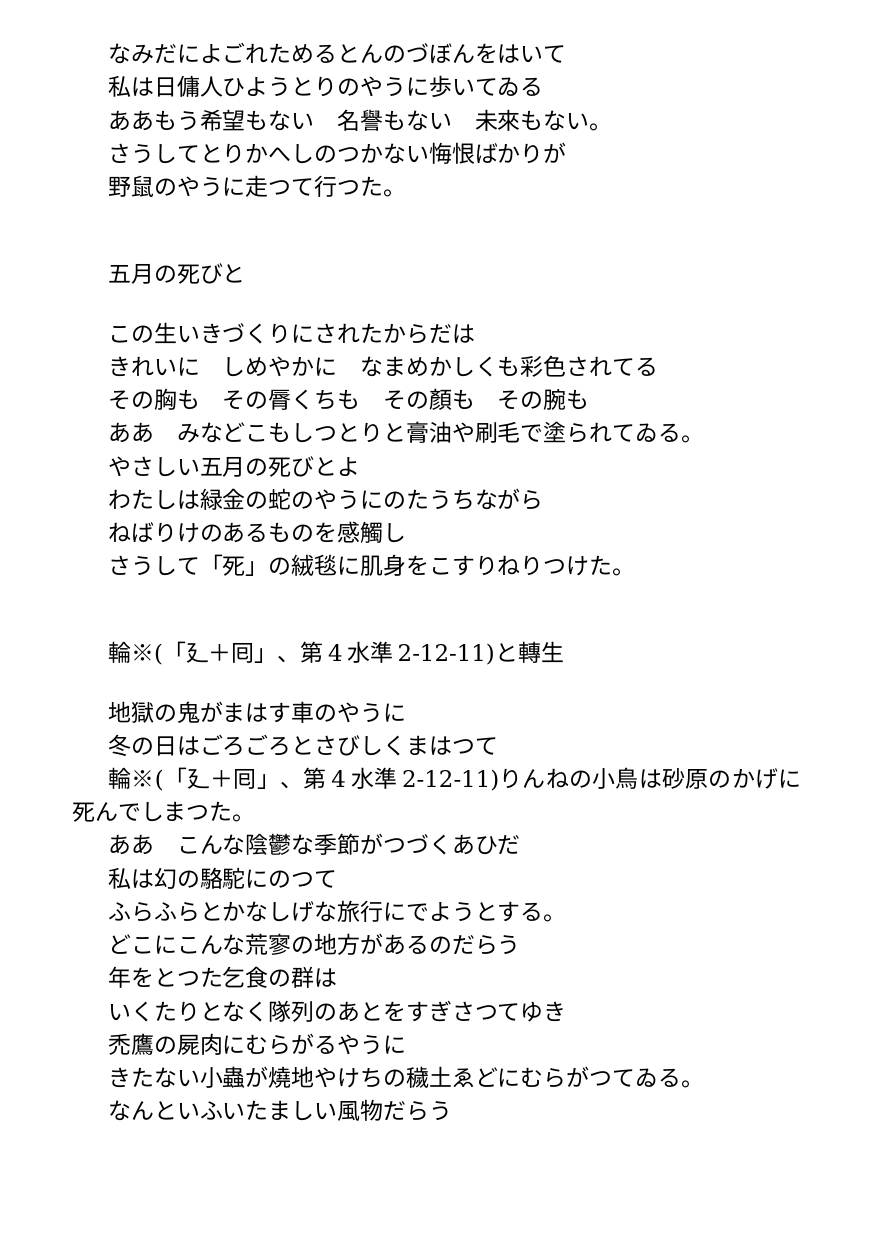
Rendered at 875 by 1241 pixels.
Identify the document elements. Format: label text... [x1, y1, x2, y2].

text なみだによごれためるとんのづぼんをはいて [72, 36, 802, 69]
text この生いきづくりにされたからだは [72, 315, 802, 349]
text きたない小蟲が燒地やけちの穢土ゑどにむらがつてゐる。 [72, 1060, 802, 1093]
text さうしてとりかへしのつかない悔恨ばかりが [72, 136, 802, 169]
text その胸も その脣くちも その顏も その腕も [72, 382, 802, 415]
text ああ みなどこもしつとりと膏油や刷毛で塗られてゐる。 [72, 415, 802, 448]
text 輪※(「廴＋囘」、第4水準2-12-11)りんねの小鳥は砂原のかげに死んでしまつた。 [72, 761, 802, 827]
text ああ こんな陰鬱な季節がつづくあひだ [72, 827, 802, 861]
text なんといふいたましい風物だらう [72, 1093, 802, 1126]
text さうして「死」の絨毯に肌身をこすりねりつけた。 [72, 548, 802, 581]
text やさしい五月の死びとよ [72, 448, 802, 482]
text ふらふらとかなしげな旅行にでようとする。 [72, 894, 802, 927]
text 私は幻の駱駝にのつて [72, 861, 802, 894]
text いくたりとなく隊列のあとをすぎさつてゆき [72, 993, 802, 1027]
text 五月の死びと [72, 256, 802, 289]
text 輪※(「廴＋囘」、第4水準2-12-11)と轉生 [72, 634, 802, 668]
text きれいに しめやかに なまめかしくも彩色されてる [72, 349, 802, 382]
text 地獄の鬼がまはす車のやうに [72, 694, 802, 728]
text ああもう希望もない 名譽もない 未來もない。 [72, 102, 802, 136]
text 野鼠のやうに走つて行つた。 [72, 169, 802, 202]
text どこにこんな荒寥の地方があるのだらう [72, 927, 802, 960]
text ねばりけのあるものを感觸し [72, 515, 802, 548]
text わたしは緑金の蛇のやうにのたうちながら [72, 482, 802, 515]
text 年をとつた乞食の群は [72, 960, 802, 993]
text 冬の日はごろごろとさびしくまはつて [72, 728, 802, 761]
text 私は日傭人ひようとりのやうに歩いてゐる [72, 69, 802, 102]
text 禿鷹の屍肉にむらがるやうに [72, 1027, 802, 1060]
